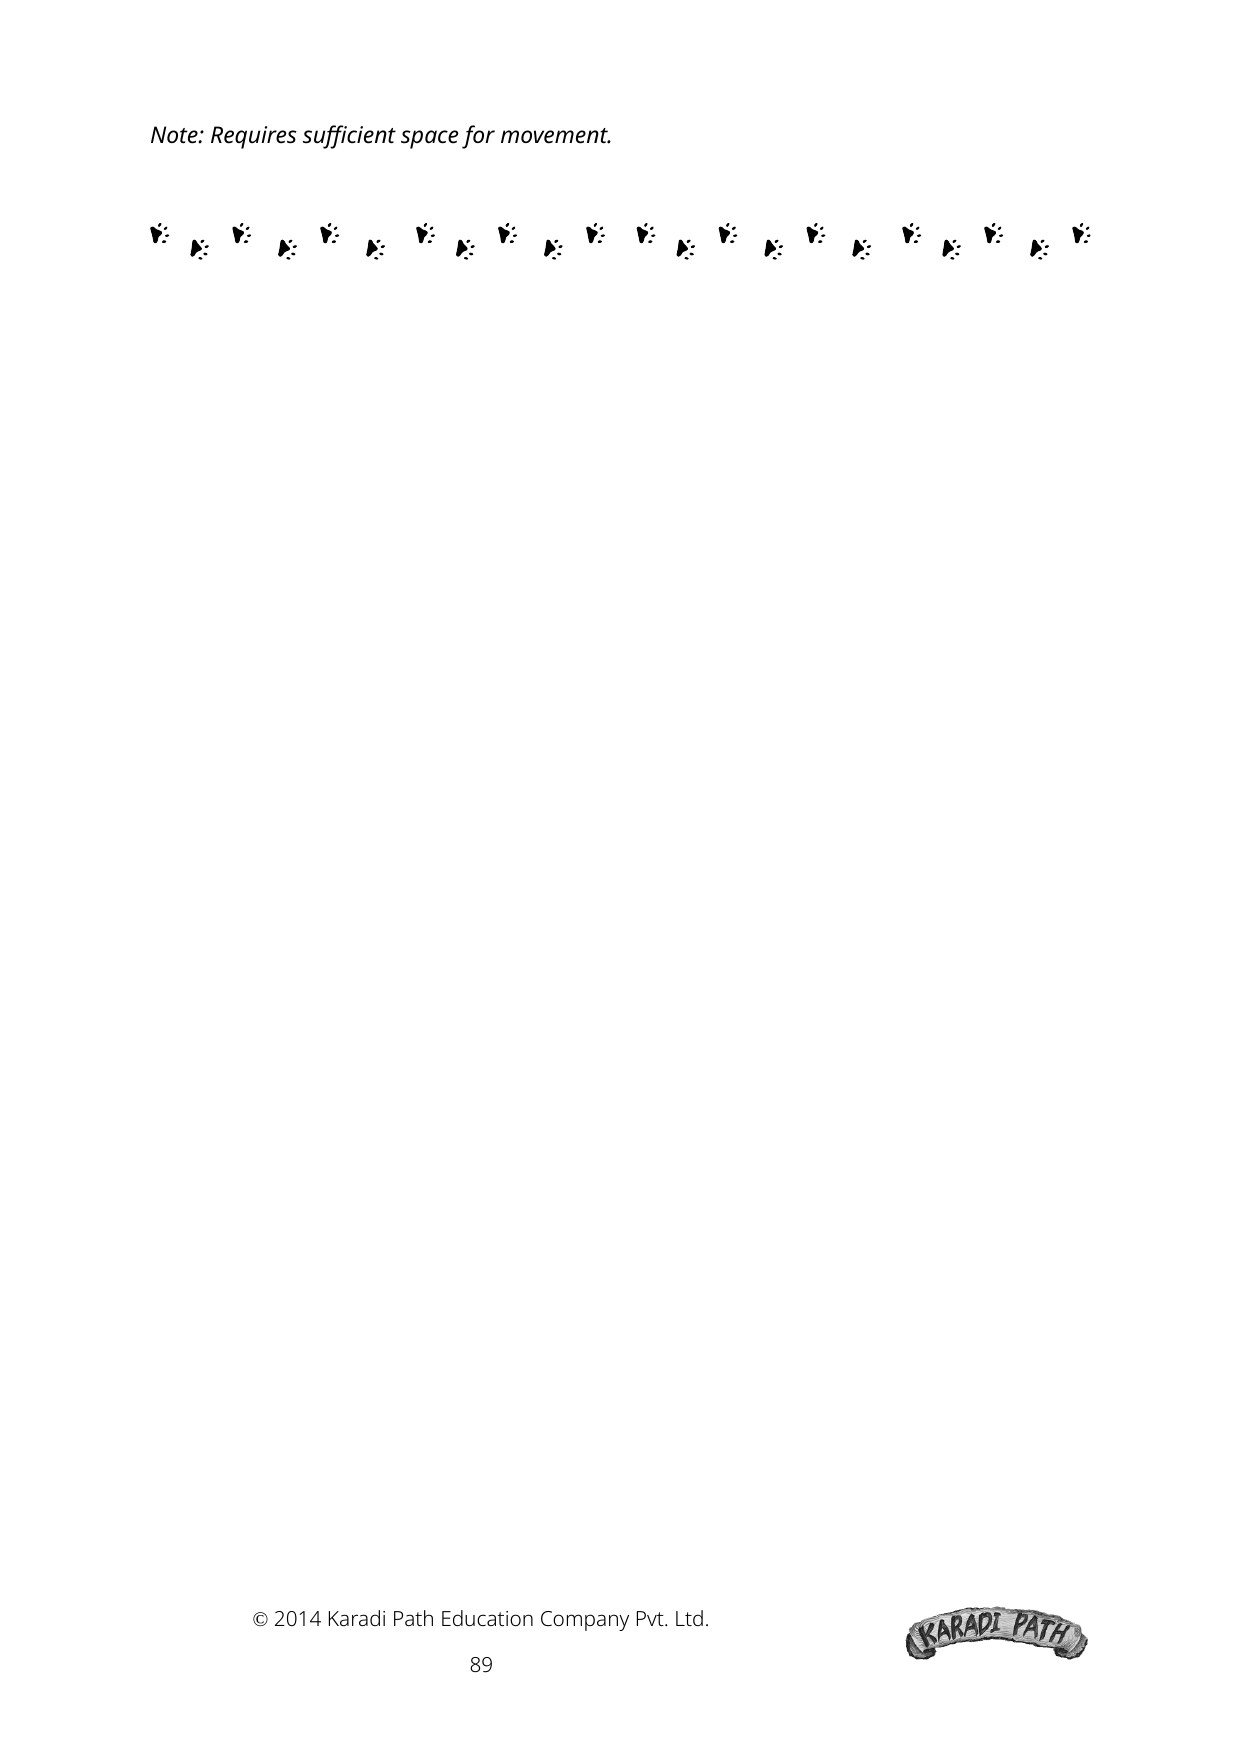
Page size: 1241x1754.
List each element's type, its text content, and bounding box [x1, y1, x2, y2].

text Note: Requires sufficient space for movement. [150, 119, 1091, 150]
picture [903, 1604, 1091, 1663]
picture [150, 223, 1091, 265]
